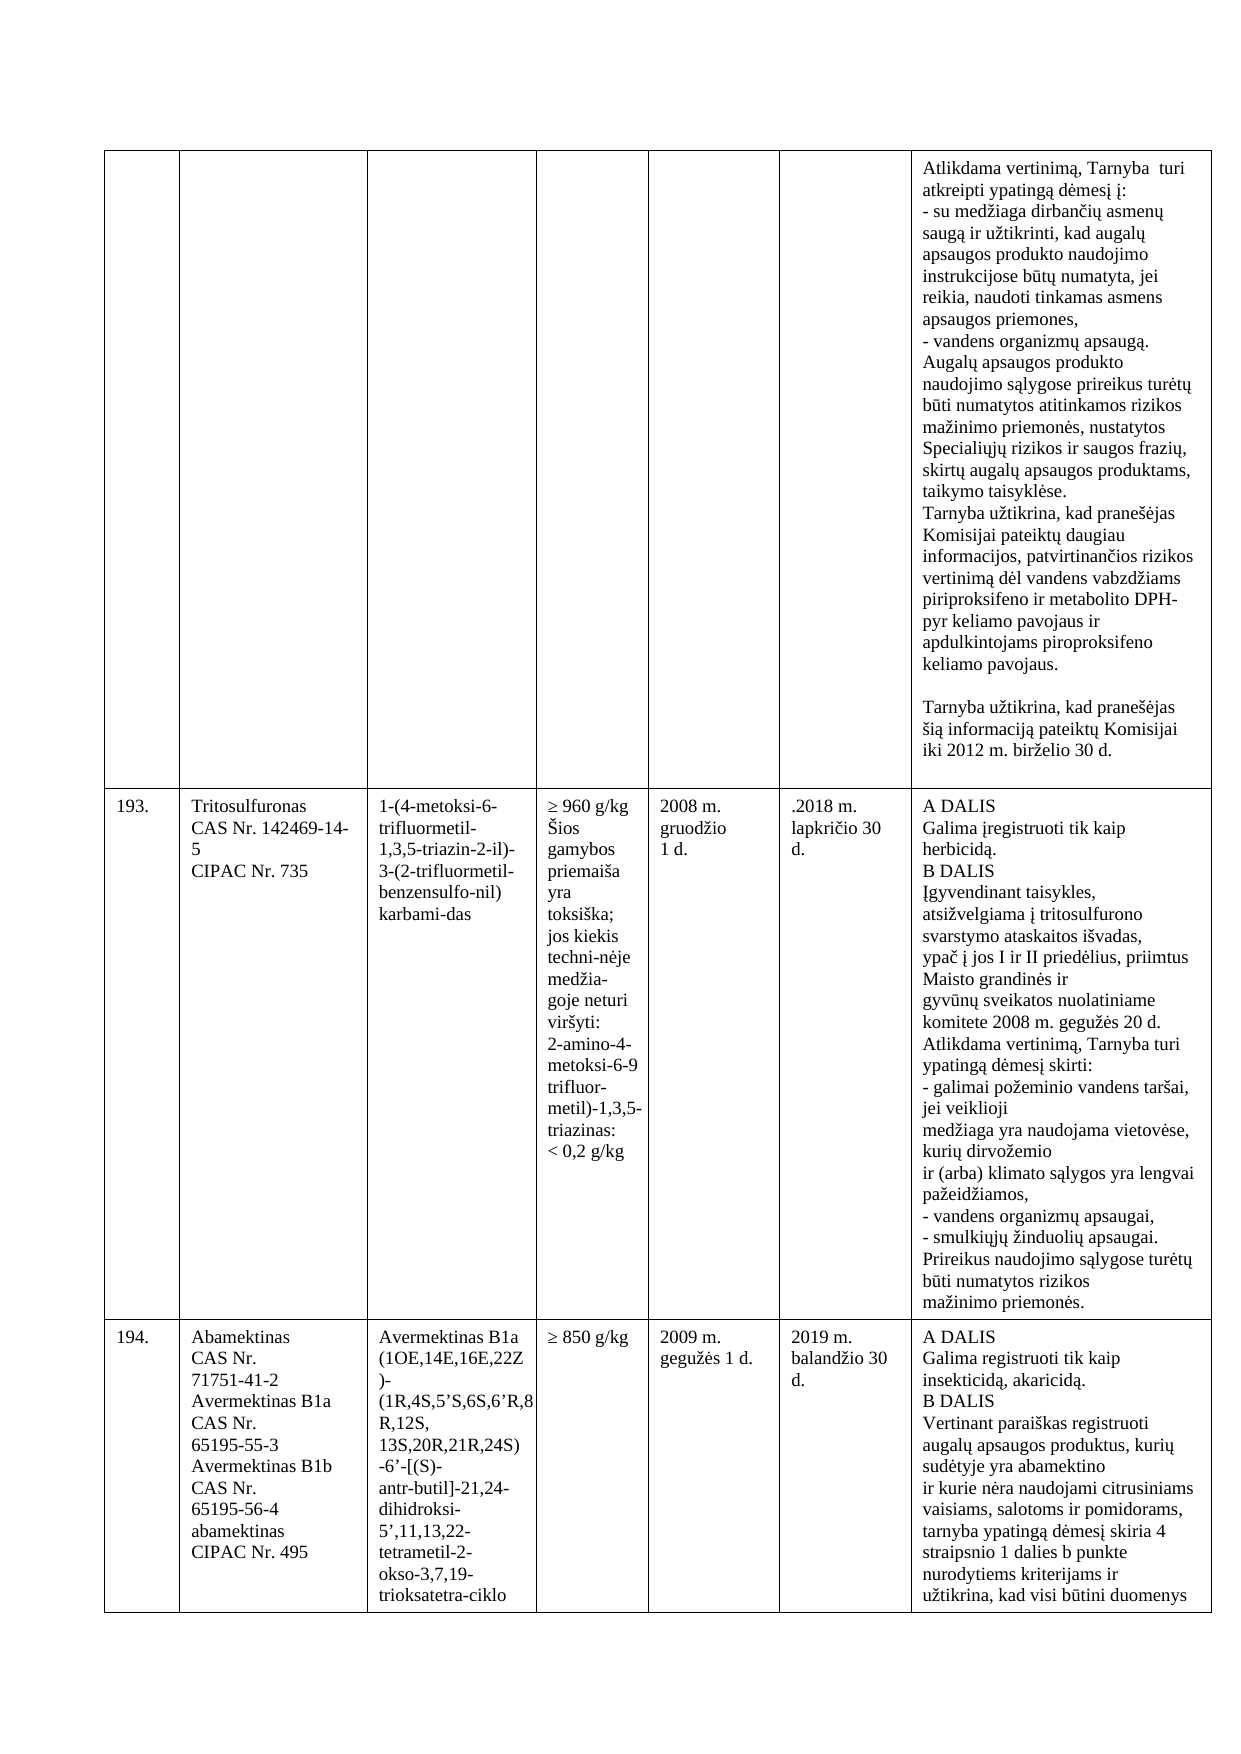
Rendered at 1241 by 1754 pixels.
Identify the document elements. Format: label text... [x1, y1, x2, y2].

table_cell 2009 m. gegužės 1 d. [649, 1320, 779, 1612]
table_cell .2018 m. lapkričio 30 d. [780, 789, 911, 1319]
table_cell Avermektinas B1a (1OE,14E,16E,22Z)- (1R,4S,5’S,6S,6’R,8R,12S, 13S,20R,21R,24S)-6’-[(S)- antr-butil]-21,24-dihidroksi- 5’,11,13,22-tetrametil-2- okso-3,7,19-trioksatetra-ciklo [368, 1320, 536, 1612]
table_cell [780, 151, 911, 788]
table_cell A DALIS Galima įregistruoti tik kaip herbicidą. B DALIS Įgyvendinant taisykles, atsižvelgiama į tritosulfurono svarstymo ataskaitos išvadas, ypač į jos I ir II priedėlius, priimtus Maisto grandinės ir gyvūnų sveikatos nuolatiniame komitete 2008 m. gegužės 20 d. Atlikdama vertinimą, Tarnyba turi ypatingą dėmesį skirti: - galimai požeminio vandens taršai, jei veiklioji medžiaga yra naudojama vietovėse, kurių dirvožemio ir (arba) klimato sąlygos yra lengvai pažeidžiamos, - vandens organizmų apsaugai, - smulkiųjų žinduolių apsaugai. Prireikus naudojimo sąlygose turėtų būti numatytos rizikos mažinimo priemonės. [912, 789, 1211, 1319]
table_cell A DALIS Galima registruoti tik kaip insekticidą, akaricidą. B DALIS Vertinant paraiškas registruoti augalų apsaugos produktus, kurių sudėtyje yra abamektino ir kurie nėra naudojami citrusiniams vaisiams, salotoms ir pomidorams, tarnyba ypatingą dėmesį skiria 4 straipsnio 1 dalies b punkte nurodytiems kriterijams ir užtikrina, kad visi būtini duomenys [912, 1320, 1211, 1612]
table_cell [649, 151, 779, 788]
table_cell 2019 m. balandžio 30 d. [780, 1320, 911, 1612]
table_cell [368, 151, 536, 788]
table_cell 2008 m. gruodžio 1 d. [649, 789, 779, 1319]
table_cell [537, 151, 648, 788]
table_cell Tritosulfuronas CAS Nr. 142469-14-5 CIPAC Nr. 735 [180, 789, 367, 1319]
table_cell 194. [105, 1320, 179, 1612]
table_cell [105, 151, 179, 788]
table_cell 193. [105, 789, 179, 1319]
table_cell 1-(4-metoksi-6-trifluormetil- 1,3,5-triazin-2-il)-3-(2-trifluormetil- benzensulfo-nil) karbami-das [368, 789, 536, 1319]
table_cell [180, 151, 367, 788]
table_cell ≥ 960 g/kg Šios gamybos priemaiša yra toksiška; jos kiekis techni-nėje medžia-goje neturi viršyti: 2-amino-4-metoksi-6-9 trifluor-metil)-1,3,5-triazinas: < 0,2 g/kg [537, 789, 648, 1319]
table_cell ≥ 850 g/kg [537, 1320, 648, 1612]
table_cell Atlikdama vertinimą, Tarnyba turi atkreipti ypatingą dėmesį į: - su medžiaga dirbančių asmenų saugą ir užtikrinti, kad augalų apsaugos produkto naudojimo instrukcijose būtų numatyta, jei reikia, naudoti tinkamas asmens apsaugos priemones, - vandens organizmų apsaugą. Augalų apsaugos produkto naudojimo sąlygose prireikus turėtų būti numatytos atitinkamos rizikos mažinimo priemonės, nustatytos Specialiųjų rizikos ir saugos frazių, skirtų augalų apsaugos produktams, taikymo taisyklėse. Tarnyba užtikrina, kad pranešėjas Komisijai pateiktų daugiau informacijos, patvirtinančios rizikos vertinimą dėl vandens vabzdžiams piriproksifeno ir metabolito DPH-pyr keliamo pavojaus ir apdulkintojams piroproksifeno keliamo pavojaus. Tarnyba užtikrina, kad pranešėjas šią informaciją pateiktų Komisijai iki 2012 m. birželio 30 d. [912, 151, 1211, 788]
table_cell Abamektinas CAS Nr. 71751-41-2 Avermektinas B1a CAS Nr. 65195-55-3 Avermektinas B1b CAS Nr. 65195-56-4 abamektinas CIPAC Nr. 495 [180, 1320, 367, 1612]
